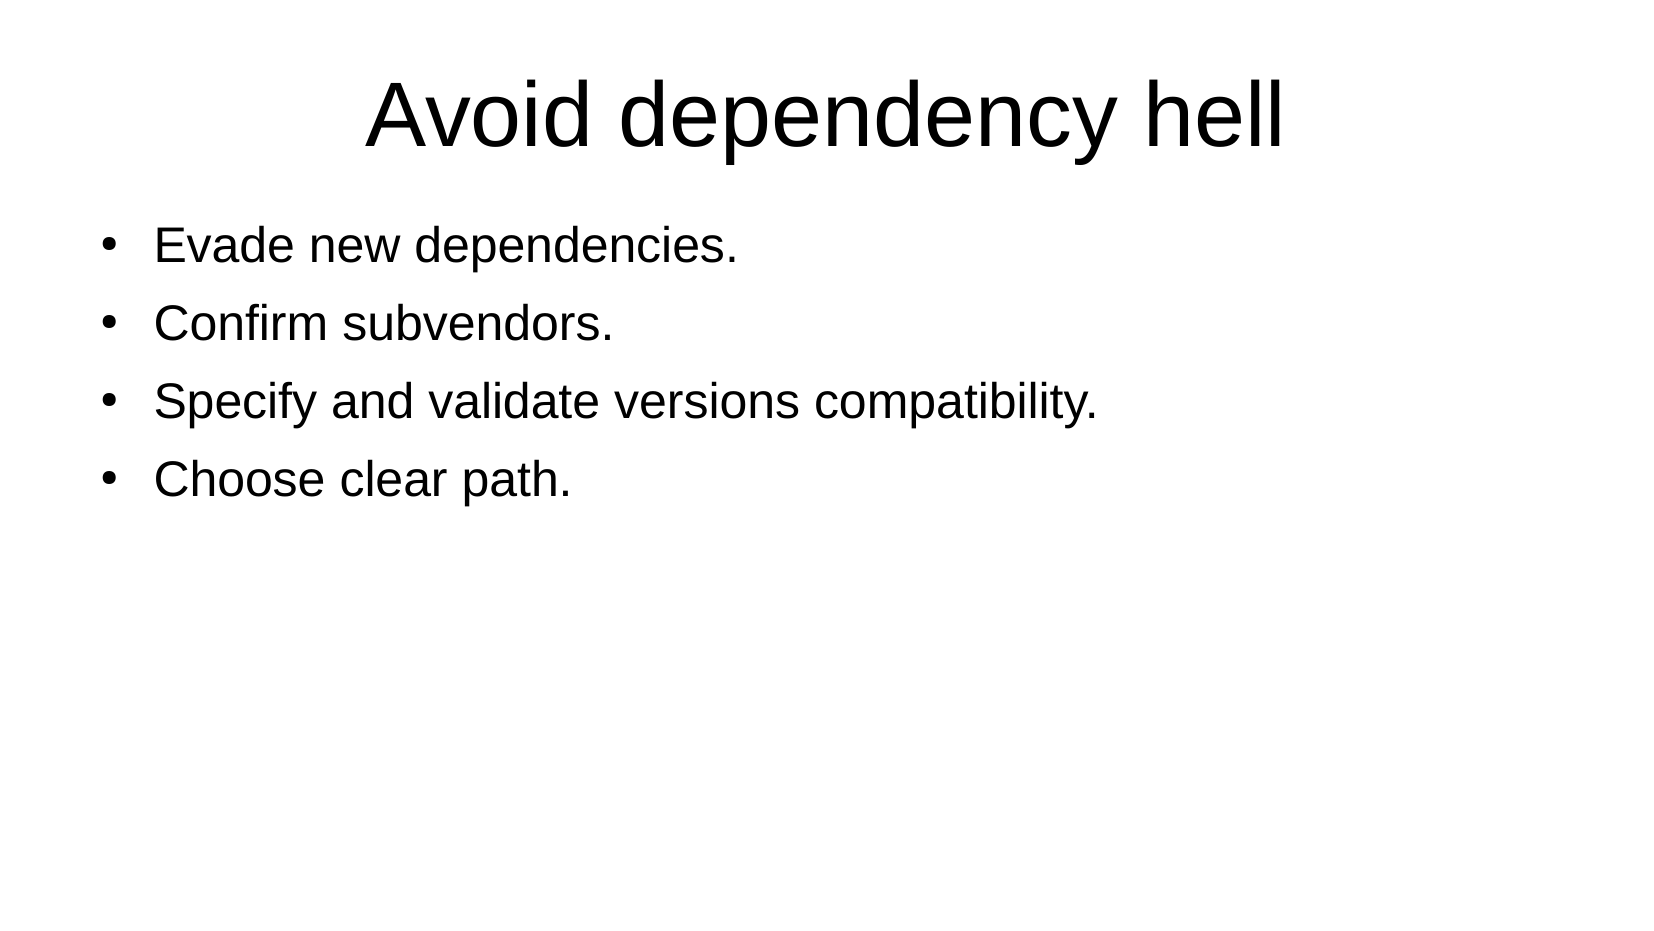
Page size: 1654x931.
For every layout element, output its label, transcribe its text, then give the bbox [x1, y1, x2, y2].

title Avoid dependency hell [82, 37, 1571, 193]
list Evade new dependencies. Confirm subvendors. Specify and validate versions compatibility. Choose clear path. [82, 217, 1571, 758]
